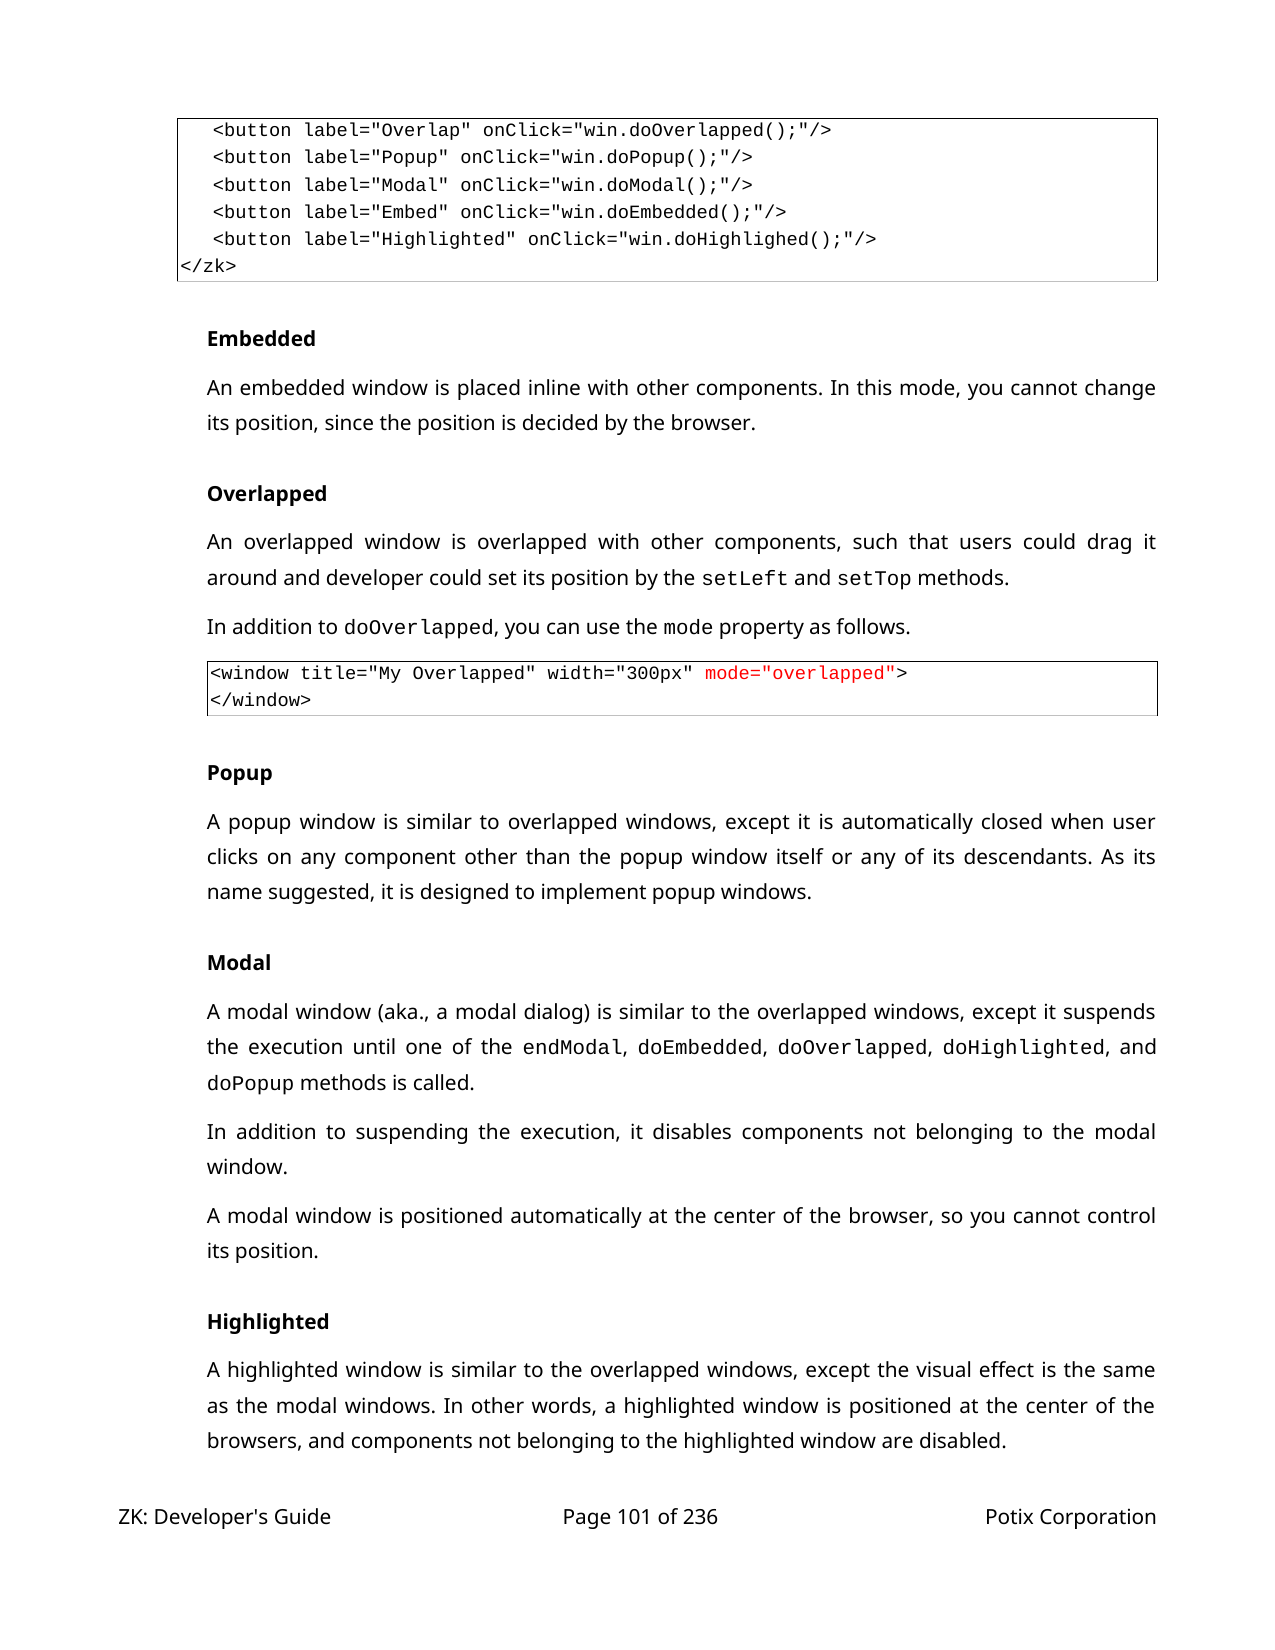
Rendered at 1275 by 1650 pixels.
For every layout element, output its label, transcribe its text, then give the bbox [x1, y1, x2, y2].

text <window title="My Overlapped" width="300px" mode="overlapped"> [208, 662, 1157, 685]
text An overlapped window is overlapped with other components, such that users could drag it around and developer could set its position by the setLeft and setTop methods. [207, 527, 1157, 591]
text A popup window is similar to overlapped windows, except it is automatically closed when user clicks on any component other than the popup window itself or any of its descendants. As its name suggested, it is designed to implement popup windows. [207, 807, 1157, 906]
text <button label="Overlap" onClick="win.doOverlapped();"/> [178, 119, 1157, 142]
subtitle Popup [207, 758, 1157, 786]
text </zk> [178, 254, 1157, 281]
text A modal window (aka., a modal dialog) is similar to the overlapped windows, except it suspends the execution until one of the endModal, doEmbedded, doOverlapped, doHighlighted, and doPopup methods is called. [207, 997, 1157, 1096]
subtitle Highlighted [207, 1307, 1157, 1335]
text <button label="Popup" onClick="win.doPopup();"/> [178, 145, 1157, 169]
subtitle Overlapped [207, 479, 1157, 507]
text <button label="Embed" onClick="win.doEmbedded();"/> [178, 200, 1157, 224]
text <button label="Highlighted" onClick="win.doHighlighed();"/> [178, 227, 1157, 251]
text A modal window is positioned automatically at the center of the browser, so you cannot control its position. [207, 1201, 1157, 1264]
subtitle Embedded [207, 324, 1157, 352]
text A highlighted window is similar to the overlapped windows, except the visual effect is the same as the modal windows. In other words, a highlighted window is positioned at the center of the browsers, and components not belonging to the highlighted window are disabled. [207, 1356, 1157, 1454]
text In addition to doOverlapped, you can use the mode property as follows. [207, 612, 1157, 640]
text <button label="Modal" onClick="win.doModal();"/> [178, 172, 1157, 197]
subtitle Modal [207, 948, 1157, 976]
text In addition to suspending the execution, it disables components not belonging to the modal window. [207, 1117, 1157, 1180]
text An embedded window is placed inline with other components. In this mode, you cannot change its position, since the position is decided by the browser. [207, 373, 1157, 436]
text </window> [208, 688, 1157, 715]
